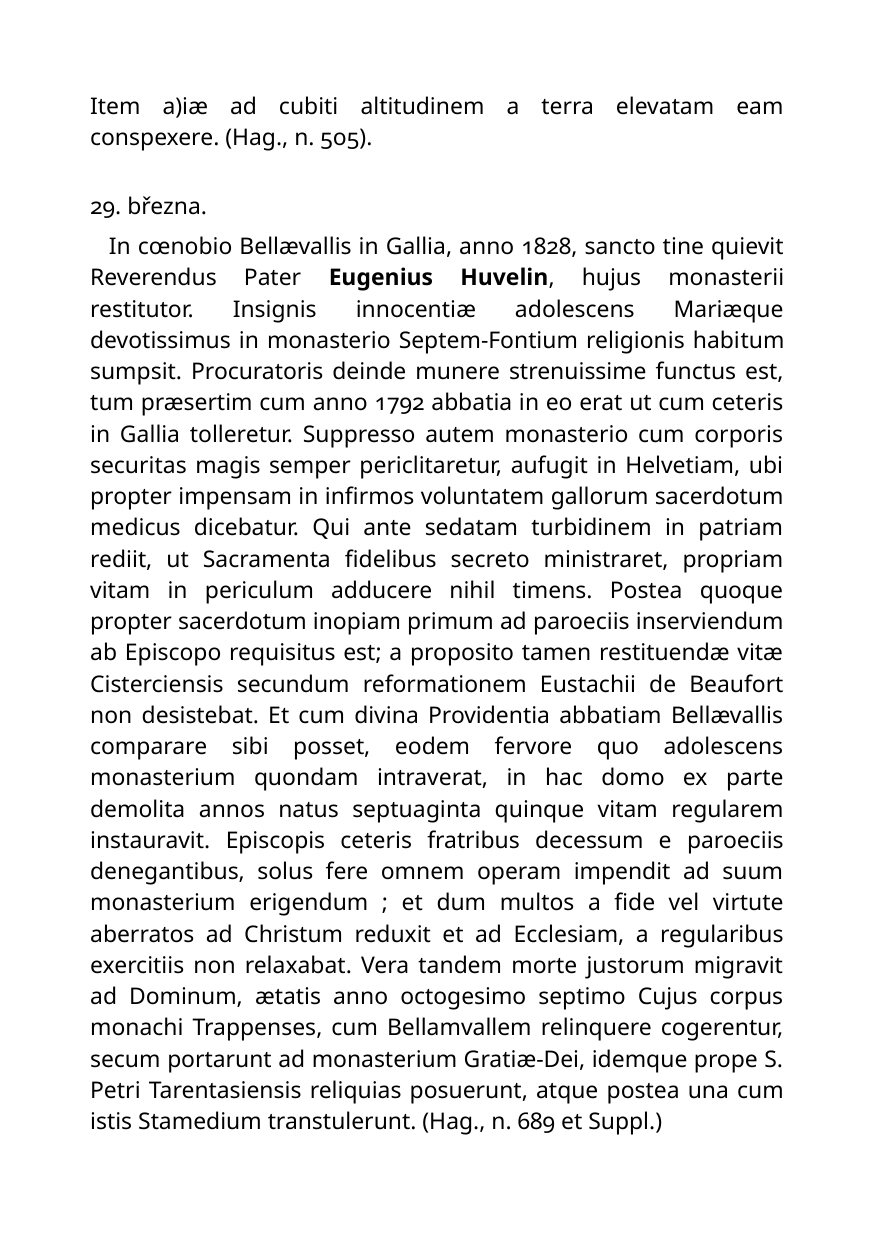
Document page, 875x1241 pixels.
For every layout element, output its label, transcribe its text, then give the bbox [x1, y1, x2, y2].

text In cœnobio Bellævallis in Gallia, anno 1828, sancto tine quievit Reverendus Pater Eugenius Huvelin, hujus mona­sterii restitutor. Insignis innocentiæ adolescens Mariæque devotissimus in monasterio Septem-Fontium religionis habi­tum sumpsit. Procuratoris deinde munere strenuissime functus est, tum præsertim cum anno 1792 abbatia in eo erat ut cum ceteris in Gallia tolleretur. Suppresso autem monasterio cum corporis securitas magis semper periclitaretur, aufugit in Helvetiam, ubi propter impensam in infirmos voluntatem gallorum sacerdotum medicus dicebatur. Qui ante sedatam turbidinem in patriam rediit, ut Sacramenta fidelibus secreto ministraret, propriam vitam in periculum adducere nihil timens. Postea quoque propter sacerdotum inopiam primum ad paroeciis inserviendum ab Episcopo requisitus est; a proposito tamen restituendæ vitæ Cisterciensis secundum reformationem Eustachii de Beaufort non desistebat. Et cum divina Providentia abbatiam Bellævallis comparare sibi posset, eodem fervore quo adolescens monasterium quondam intraverat, in hac domo ex parte demolita annos natus septua­ginta quinque vitam regularem instauravit. Episcopis ceteris fratribus decessum e paroeciis denegantibus, solus fere omnem operam impendit ad suum monasterium erigendum ; et dum multos a fide vel virtute aberratos ad Christum reduxit et ad Ecclesiam, a regularibus exercitiis non relaxabat. Vera tandem morte justorum migravit ad Dominum, ætatis anno octogesimo septimo Cujus corpus monachi Trappenses, cum Bellamvallem relinquere cogerentur, secum portarunt ad monasterium Gratiæ-Dei, idemque prope S. Petri Tarentasiensis reliquias posuerunt, atque postea una cum istis Stamedium transtulerunt. (Hag., n. 689 et Suppl.) [90, 230, 784, 1136]
text 29. března. [90, 190, 784, 221]
text Item a)iæ ad cubiti altitudinem a terra elevatam eam conspexere. (Hag., n. 5o5). [90, 90, 784, 152]
